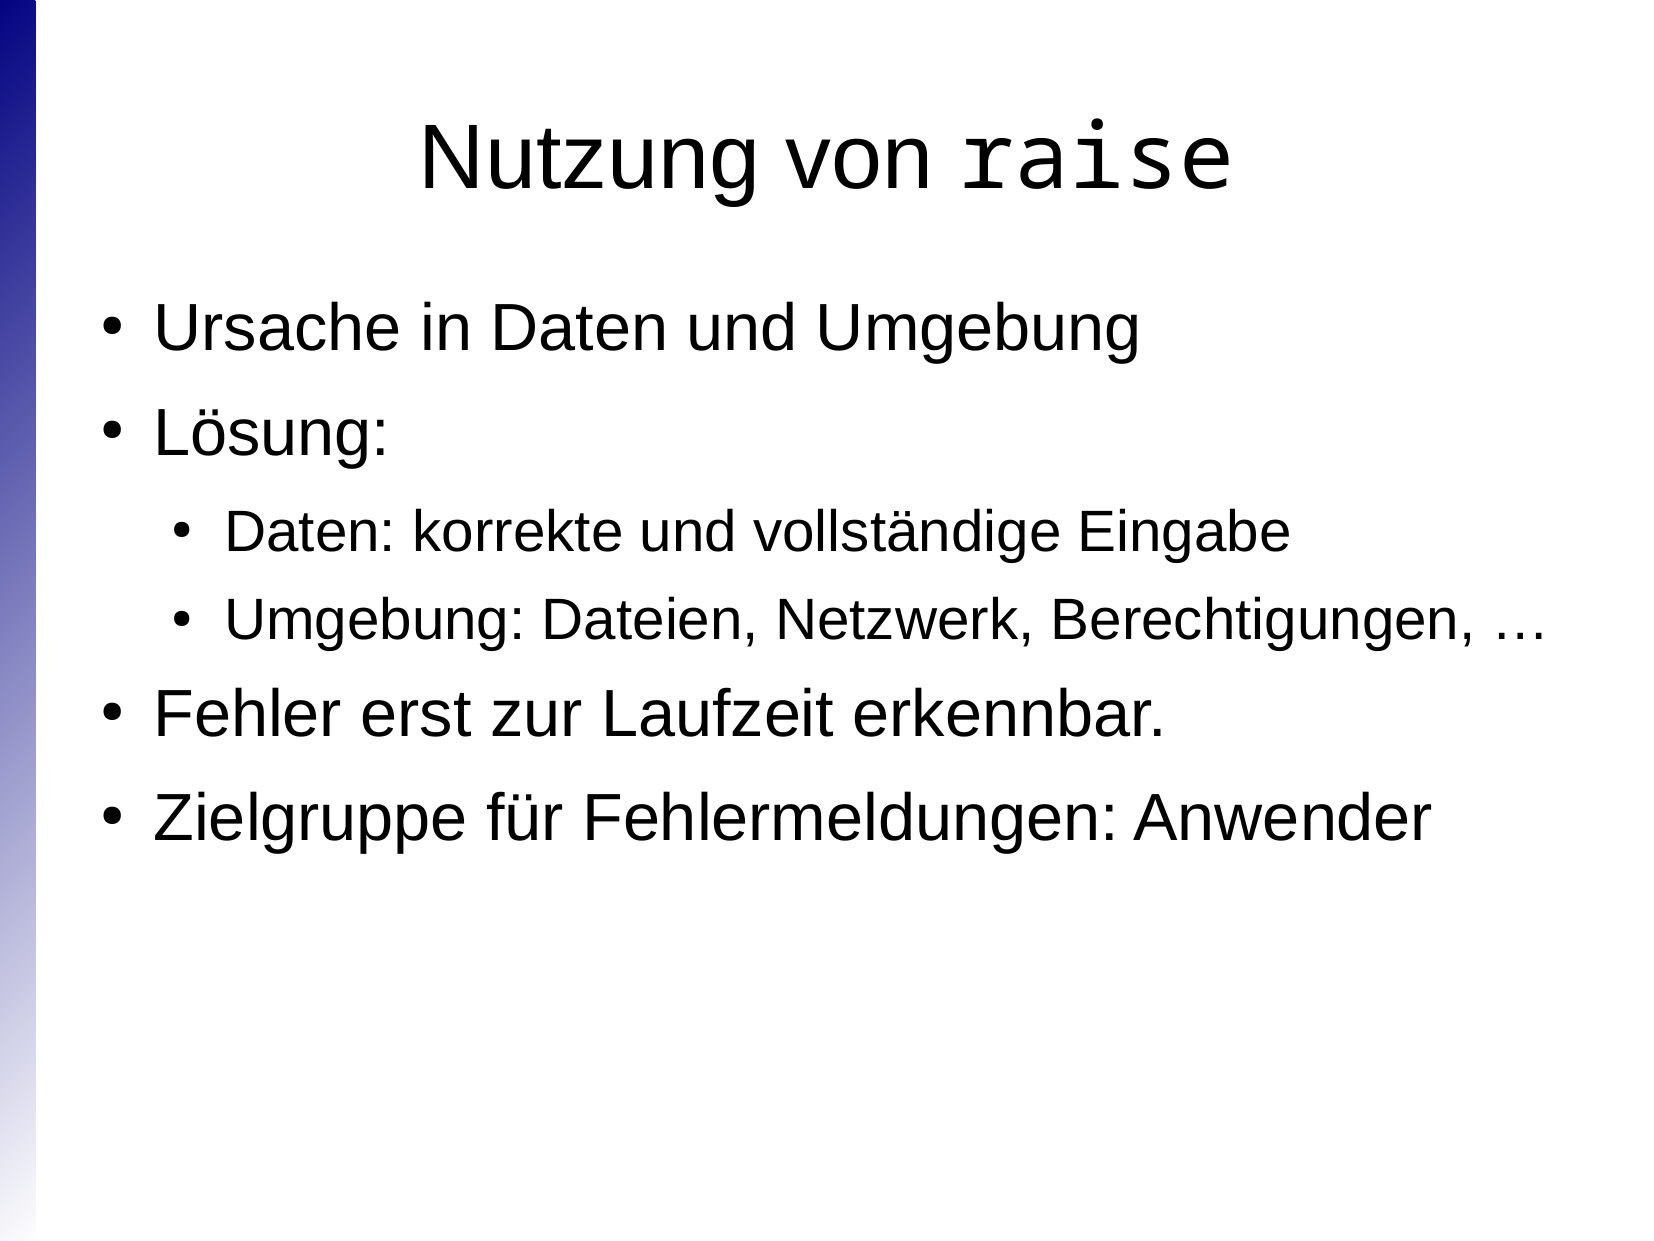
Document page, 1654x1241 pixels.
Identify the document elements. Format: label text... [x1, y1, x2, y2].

list Ursache in Daten und Umgebung Lösung: Daten: korrekte und vollständige Eingabe Umgebung: Dateien, Netzwerk, Berechtigungen, … Fehler erst zur Laufzeit erkennbar. Zielgruppe für Fehlermeldungen: Anwender [82, 290, 1571, 1109]
title Nutzung von raise [82, 49, 1571, 257]
